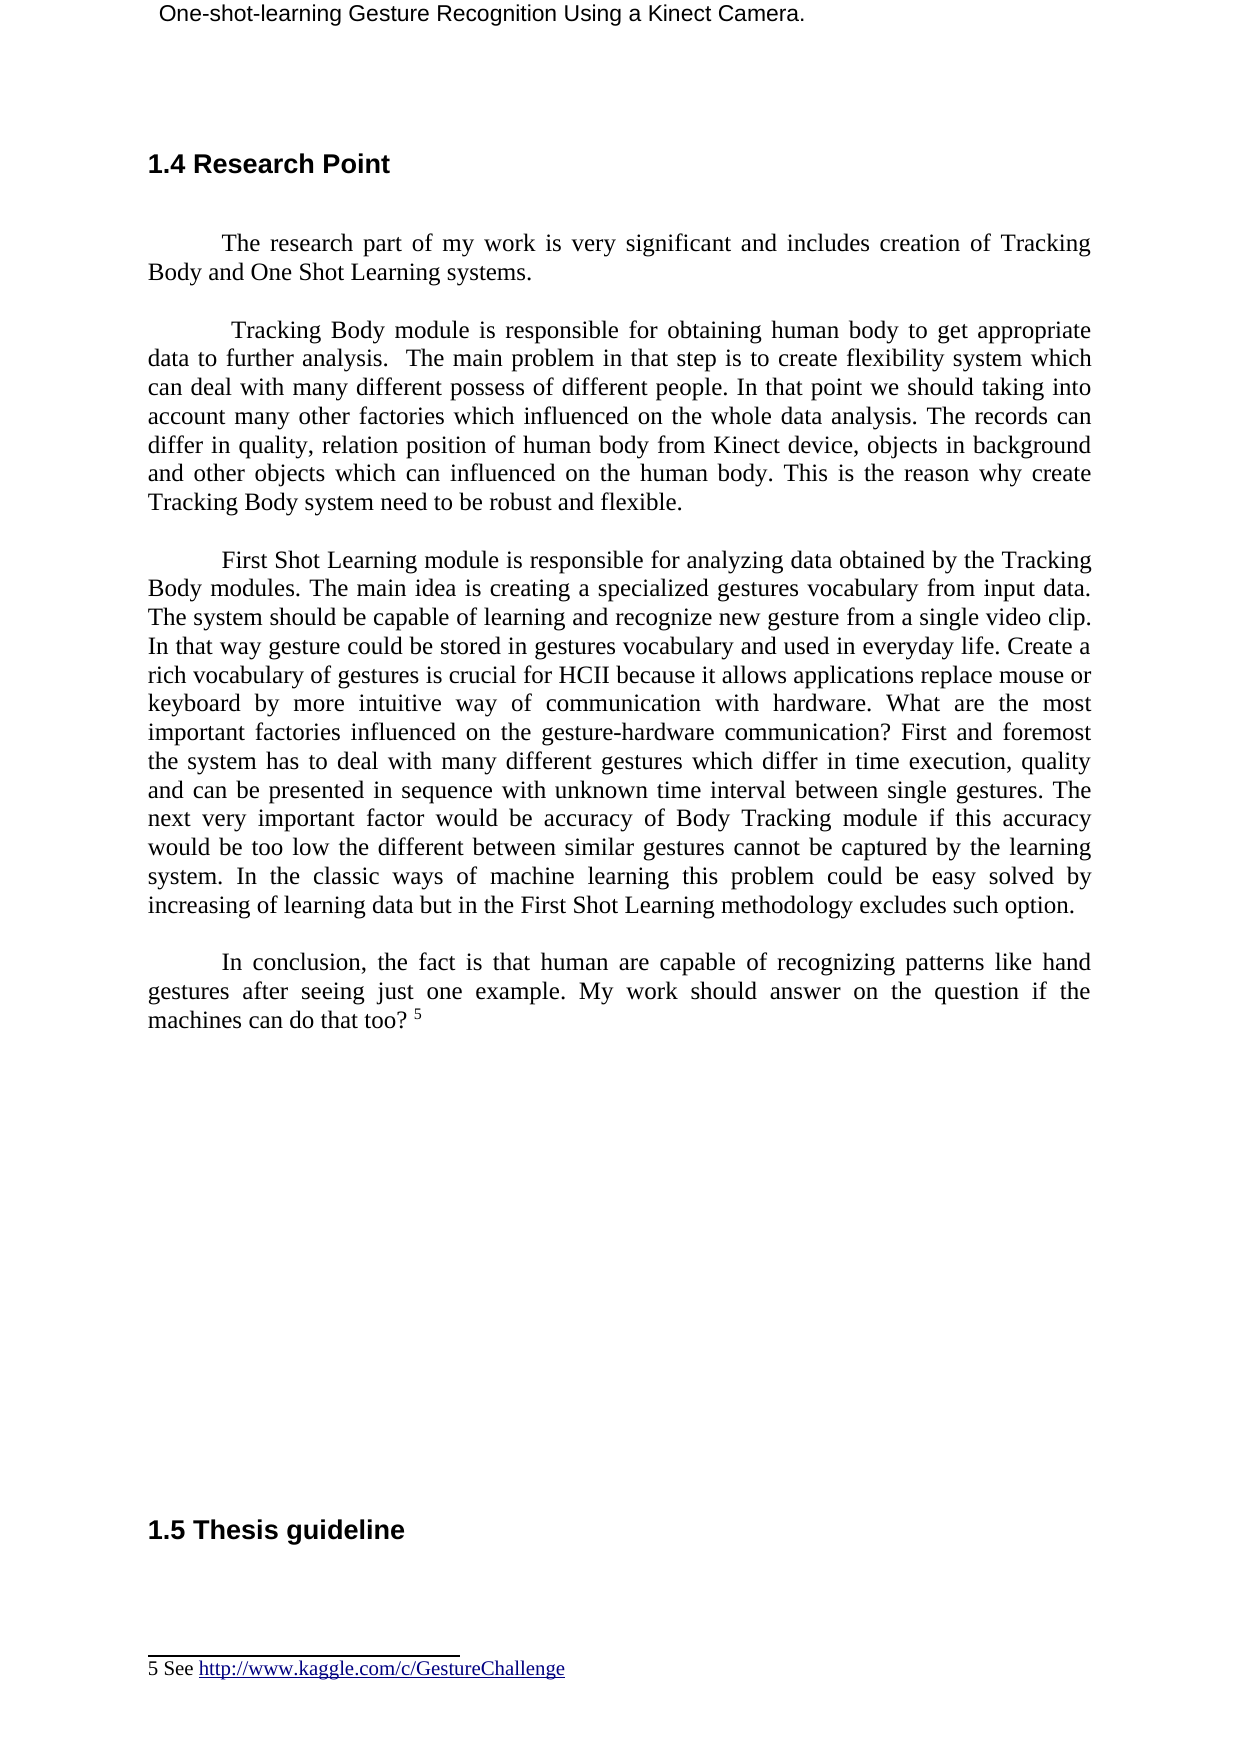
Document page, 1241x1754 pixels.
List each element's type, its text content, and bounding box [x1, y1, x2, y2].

text See http://www.kaggle.com/c/GestureChallenge [148, 1656, 1093, 1680]
text In conclusion, the fact is that human are capable of recognizing patterns like hand gestures after seeing just one example. My work should answer on the question if the machines can do that too? [148, 947, 1093, 1033]
text 1.4 Research Point [148, 148, 1093, 179]
text Tracking Body module is responsible for obtaining human body to get appropriate data to further analysis. The main problem in that step is to create flexibility system which can deal with many different possess of different people. In that point we should taking into account many other factories which influenced on the whole data analysis. The records can differ in quality, relation position of human body from Kinect device, objects in background and other objects which can influenced on the human body. This is the reason why create Tracking Body system need to be robust and flexible. [148, 315, 1093, 516]
text 1.5 Thesis guideline [148, 1514, 1093, 1546]
text The research part of my work is very significant and includes creation of Tracking Body and One Shot Learning systems. [148, 228, 1093, 286]
text First Shot Learning module is responsible for analyzing data obtained by the Tracking Body modules. The main idea is creating a specialized gestures vocabulary from input data. The system should be capable of learning and recognize new gesture from a single video clip. In that way gesture could be stored in gestures vocabulary and used in everyday life. Create a rich vocabulary of gestures is crucial for HCII because it allows applications replace mouse or keyboard by more intuitive way of communication with hardware. What are the most important factories influenced on the gesture-hardware communication? First and foremost the system has to deal with many different gestures which differ in time execution, quality and can be presented in sequence with unknown time interval between single gestures. The next very important factor would be accuracy of Body Tracking module if this accuracy would be too low the different between similar gestures cannot be captured by the learning system. In the classic ways of machine learning this problem could be easy solved by increasing of learning data but in the First Shot Learning methodology excludes such option. [148, 545, 1093, 918]
